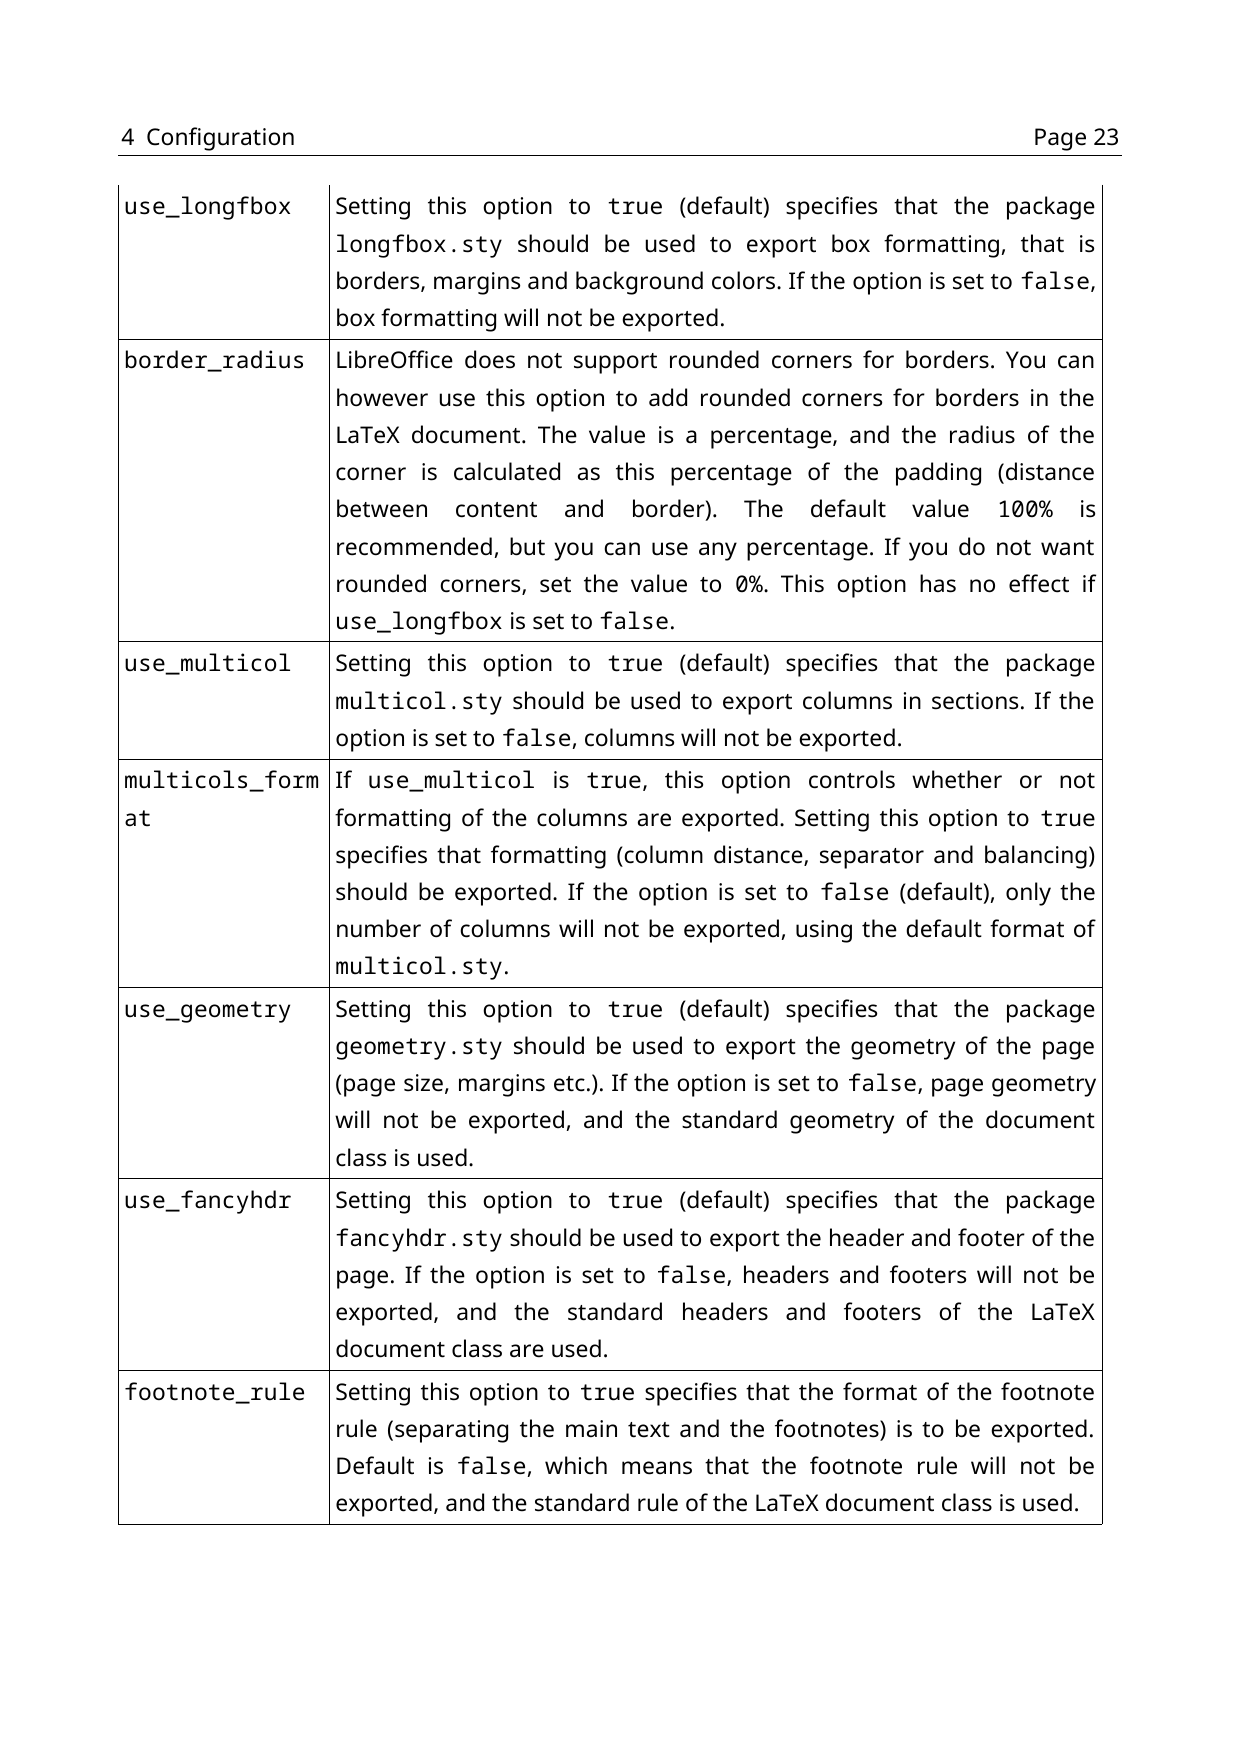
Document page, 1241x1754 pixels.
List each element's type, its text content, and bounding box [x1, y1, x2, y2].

table_cell multicols_format [119, 760, 329, 987]
table_cell use_longfbox [119, 185, 329, 339]
table_cell Setting this option to true (default) specifies that the package longfbox.sty should be used to export box formatting, that is borders, margins and background colors. If the option is set to false, box formatting will not be exported. [330, 185, 1102, 339]
table_cell use_multicol [119, 642, 329, 759]
table_cell Setting this option to true (default) specifies that the package fancyhdr.sty should be used to export the header and footer of the page. If the option is set to false, headers and footers will not be exported, and the standard headers and footers of the LaTeX document class are used. [330, 1179, 1102, 1370]
table_cell Setting this option to true (default) specifies that the package geometry.sty should be used to export the geometry of the page (page size, margins etc.). If the option is set to false, page geometry will not be exported, and the standard geometry of the document class is used. [330, 988, 1102, 1178]
table_cell footnote_rule [119, 1371, 329, 1524]
table_cell If use_multicol is true, this option controls whether or not formatting of the columns are exported. Setting this option to true specifies that formatting (column distance, separator and balancing) should be exported. If the option is set to false (default), only the number of columns will not be exported, using the default format of multicol.sty. [330, 760, 1102, 987]
table_cell LibreOffice does not support rounded corners for borders. You can however use this option to add rounded corners for borders in the LaTeX document. The value is a percentage, and the radius of the corner is calculated as this percentage of the padding (distance between content and border). The default value 100% is recommended, but you can use any percentage. If you do not want rounded corners, set the value to 0%. This option has no effect if use_longfbox is set to false. [330, 340, 1102, 641]
table_cell use_fancyhdr [119, 1179, 329, 1370]
table_cell Setting this option to true (default) specifies that the package multicol.sty should be used to export columns in sections. If the option is set to false, columns will not be exported. [330, 642, 1102, 759]
table_cell use_geometry [119, 988, 329, 1178]
table_cell Setting this option to true specifies that the format of the footnote rule (separating the main text and the footnotes) is to be exported. Default is false, which means that the footnote rule will not be exported, and the standard rule of the LaTeX document class is used. [330, 1371, 1102, 1524]
table_cell border_radius [119, 340, 329, 641]
